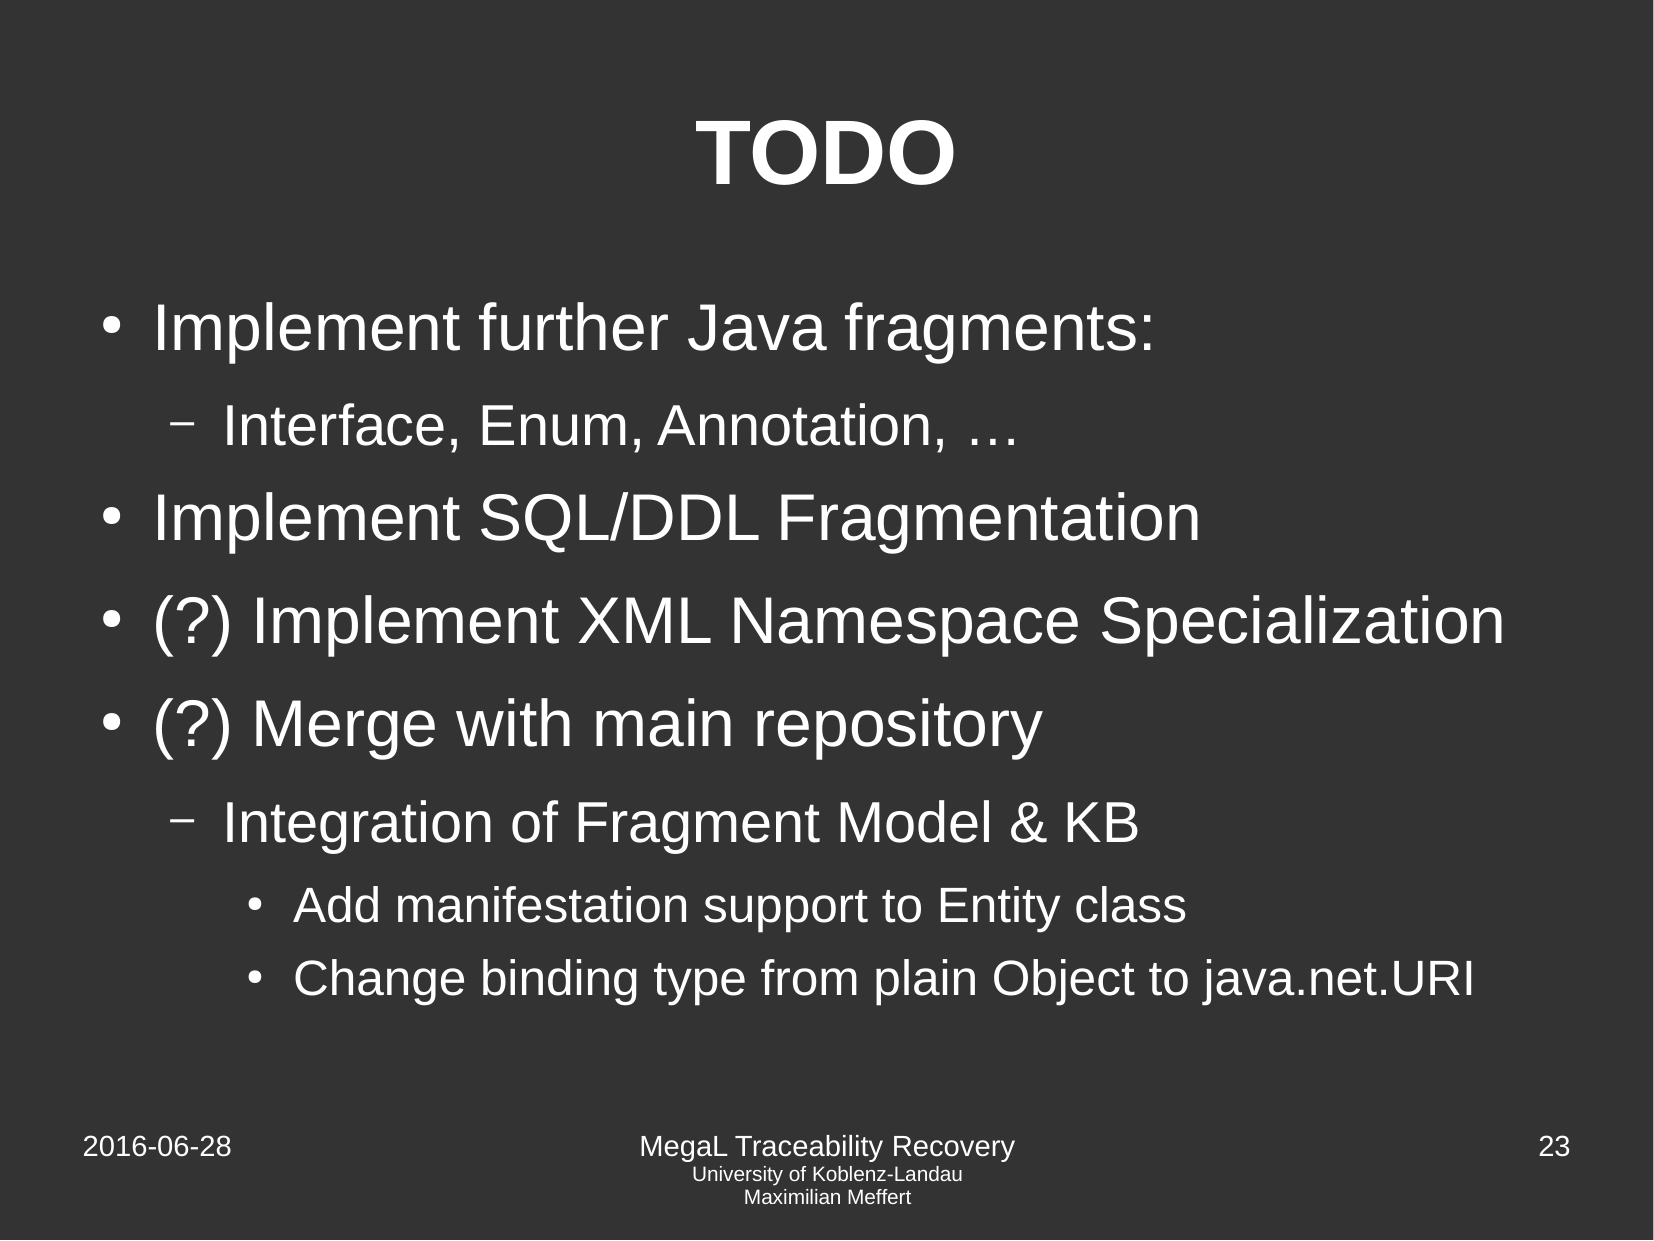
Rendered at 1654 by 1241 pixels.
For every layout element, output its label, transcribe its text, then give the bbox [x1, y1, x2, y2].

list Implement further Java fragments: Interface, Enum, Annotation, … Implement SQL/DDL Fragmentation (?) Implement XML Namespace Specialization (?) Merge with main repository Integration of Fragment Model & KB Add manifestation support to Entity class Change binding type from plain Object to java.net.URI [82, 290, 1571, 1010]
title TODO [82, 49, 1571, 257]
